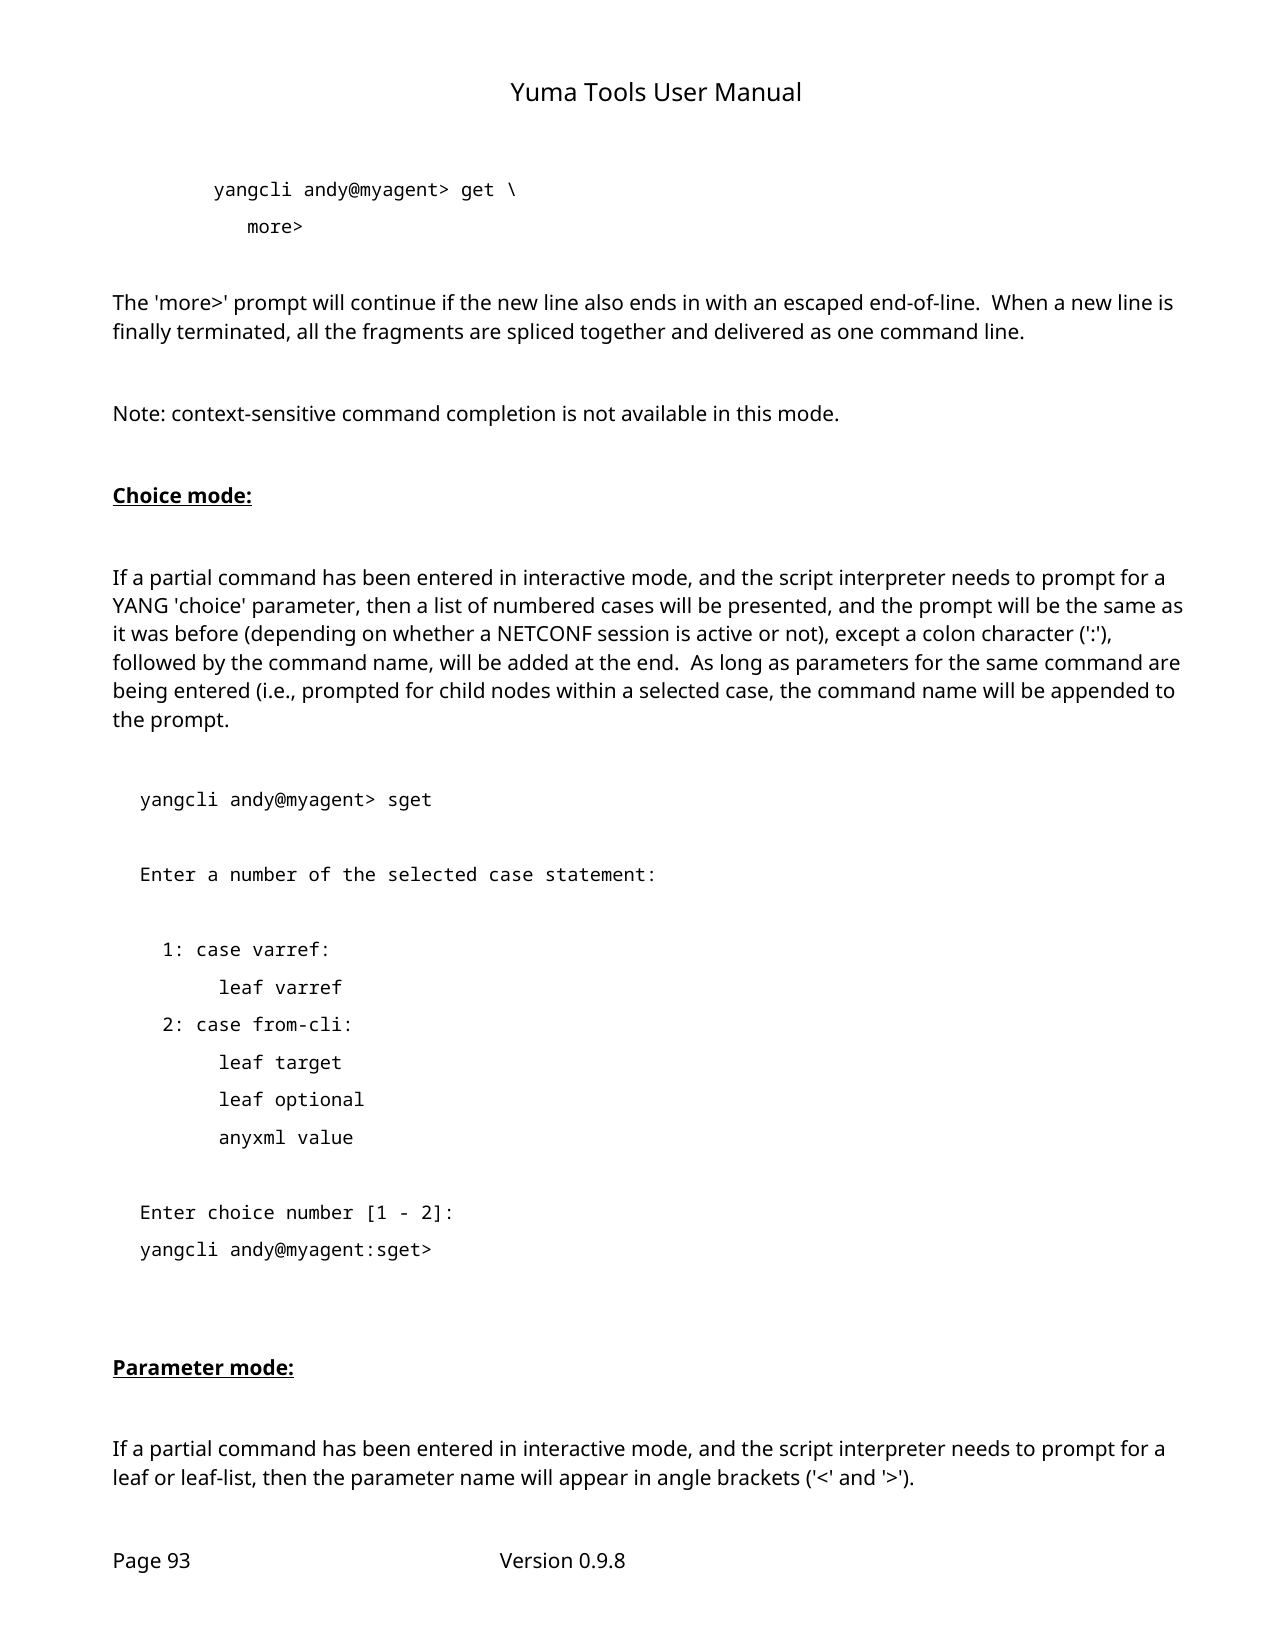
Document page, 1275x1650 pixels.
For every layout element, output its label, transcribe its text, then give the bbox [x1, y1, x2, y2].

text yangcli andy@myagent:sget> [139, 1237, 1200, 1262]
text Note: context-sensitive command completion is not available in this mode. [112, 399, 1200, 427]
text 1: case varref: [139, 937, 1200, 962]
text leaf target [139, 1049, 1200, 1075]
text Choice mode: [112, 481, 1200, 509]
text The 'more>' prompt will continue if the new line also ends in with an escaped end-of-line. When a new line is finally terminated, all the fragments are spliced together and delivered as one command line. [112, 288, 1200, 345]
text more> [139, 213, 1200, 239]
text leaf optional [139, 1087, 1200, 1112]
text yangcli andy@myagent> sget [139, 787, 1200, 812]
text If a partial command has been entered in interactive mode, and the script interpreter needs to prompt for a YANG 'choice' parameter, then a list of numbered cases will be presented, and the prompt will be the same as it was before (depending on whether a NETCONF session is active or not), except a colon character (':'), followed by the command name, will be added at the end. As long as parameters for the same command are being entered (i.e., prompted for child nodes within a selected case, the command name will be appended to the prompt. [112, 563, 1200, 733]
text Parameter mode: [112, 1353, 1200, 1381]
text Enter choice number [1 - 2]: [139, 1199, 1200, 1225]
text If a partial command has been entered in interactive mode, and the script interpreter needs to prompt for a leaf or leaf-list, then the parameter name will appear in angle brackets ('<' and '>'). [112, 1434, 1200, 1491]
text Enter a number of the selected case statement: [139, 862, 1200, 887]
text anyxml value [139, 1124, 1200, 1150]
text yangcli andy@myagent> get \ [139, 176, 1200, 202]
text 2: case from-cli: [139, 1012, 1200, 1037]
text leaf varref [139, 974, 1200, 1000]
